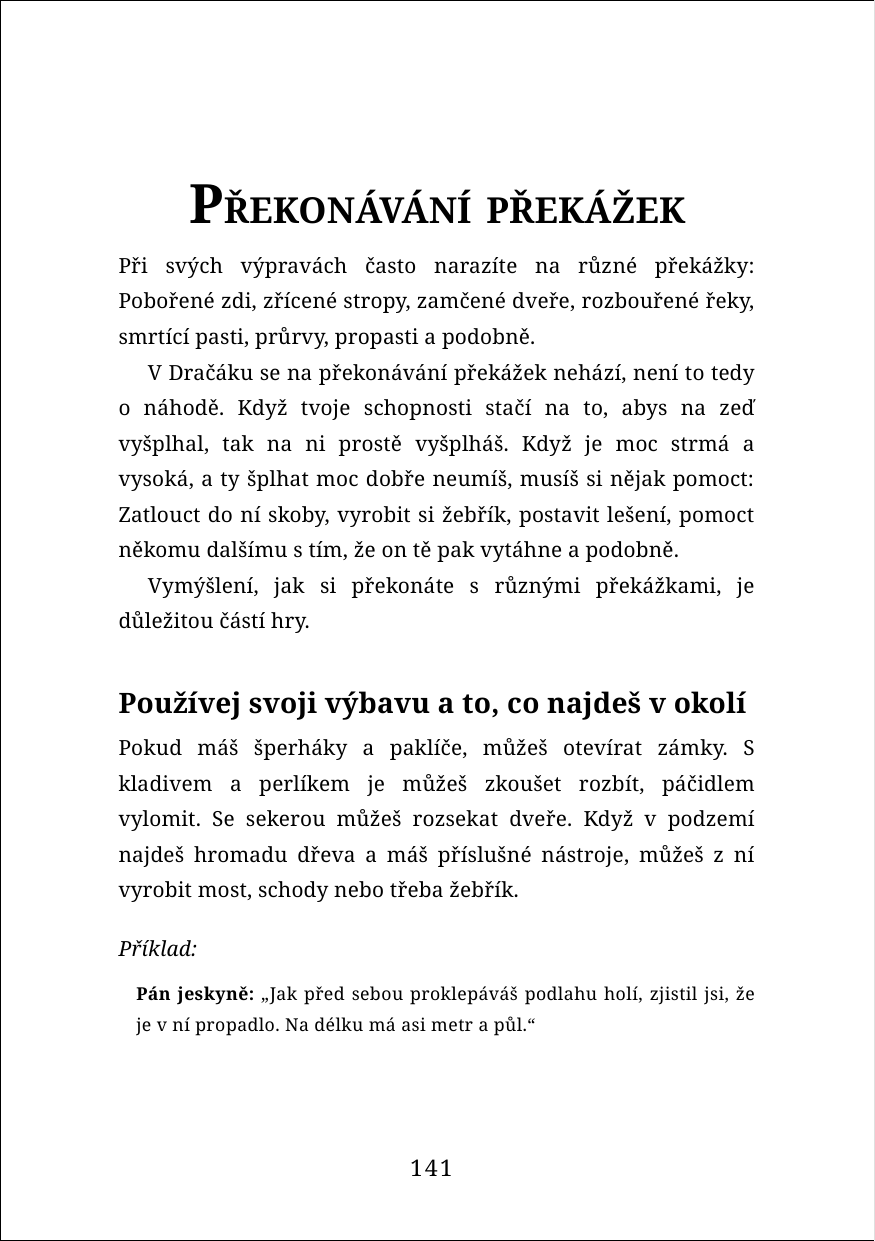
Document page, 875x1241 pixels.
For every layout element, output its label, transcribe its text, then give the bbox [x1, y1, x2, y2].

text Pokud máš šperháky a paklíče, můžeš otevírat zámky. S kladivem a perlíkem je můžeš zkoušet rozbít, páčidlem vylomit. Se sekerou můžeš rozsekat dveře. Když v podzemí najdeš hromadu dřeva a máš příslušné nástroje, můžeš z ní vyrobit most, schody nebo třeba žebřík. [118, 733, 756, 904]
text Příklad: [118, 934, 756, 963]
text Při svých výpravách často narazíte na různé překážky: Pobořené zdi, zřícené stropy, zamčené dveře, rozbouřené řeky, smrtící pasti, průrvy, propasti a podobně. V Dračáku se na překonávání překážek nehází, není to tedy o náhodě. Když tvoje schopnosti stačí na to, abys na zeď vyšplhal, tak na ni prostě vyšplháš. Když je moc strmá a vysoká, a ty šplhat moc dobře neumíš, musíš si nějak pomoct: Zatlouct do ní skoby, vyrobit si žebřík, postavit lešení, pomoct někomu dalšímu s tím, že on tě pak vytáhne a podobně. Vymýšlení, jak si překonáte s různými překážkami, je důležitou částí hry. [118, 251, 756, 635]
subtitle Používej svoji výbavu a to, co najdeš v okolí [118, 683, 756, 721]
text Pán jeskyně: „Jak před sebou proklepáváš podlahu holí, zjistil jsi, že je v ní propadlo. Na délku má asi metr a půl.“ [136, 982, 756, 1036]
subtitle Překonávání překážek [118, 166, 756, 239]
